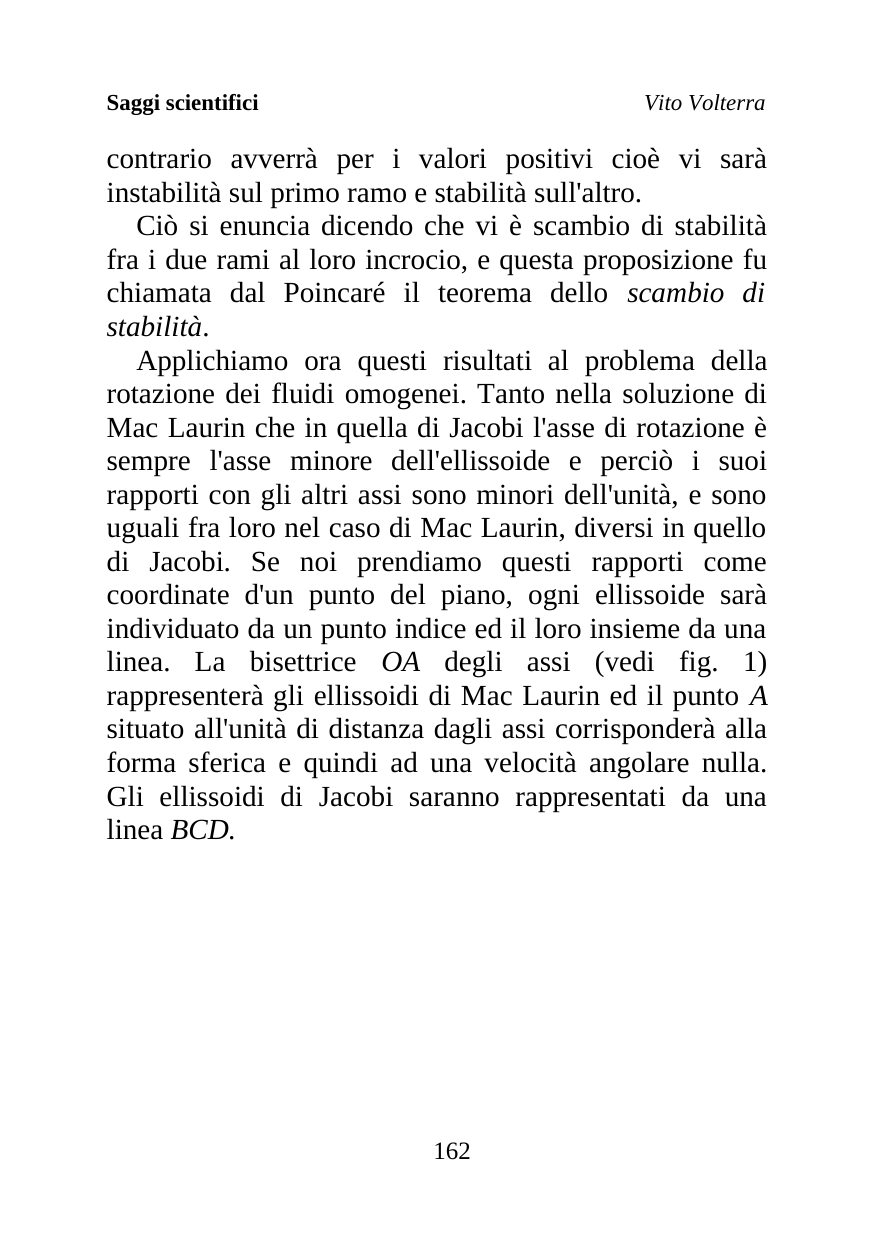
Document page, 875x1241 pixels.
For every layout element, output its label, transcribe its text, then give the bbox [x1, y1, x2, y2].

text Applichiamo ora questi risultati al problema della rotazione dei fluidi omogenei. Tanto nella soluzione di Mac Laurin che in quella di Jacobi l'asse di rotazione è sempre l'asse minore dell'ellissoide e perciò i suoi rapporti con gli altri assi sono minori dell'unità, e sono uguali fra loro nel caso di Mac Laurin, diversi in quello di Jacobi. Se noi prendiamo questi rapporti come coordinate d'un punto del piano, ogni ellissoide sarà individuato da un punto indice ed il loro insieme da una linea. La bisettrice OA degli assi (vedi fig. 1) rappresenterà gli ellissoidi di Mac Laurin ed il punto A situato all'unità di distanza dagli assi corrisponderà alla forma sferica e quindi ad una velocità angolare nulla. Gli ellissoidi di Jacobi saranno rappresentati da una linea BCD. [106, 343, 768, 846]
text contrario avverrà per i valori positivi cioè vi sarà instabilità sul primo ramo e stabilità sull'altro. [106, 141, 768, 208]
text Ciò si enuncia dicendo che vi è scambio di stabilità fra i due rami al loro incrocio, e questa proposizione fu chiamata dal Poincaré il teorema dello scambio di stabilità. [106, 208, 768, 343]
